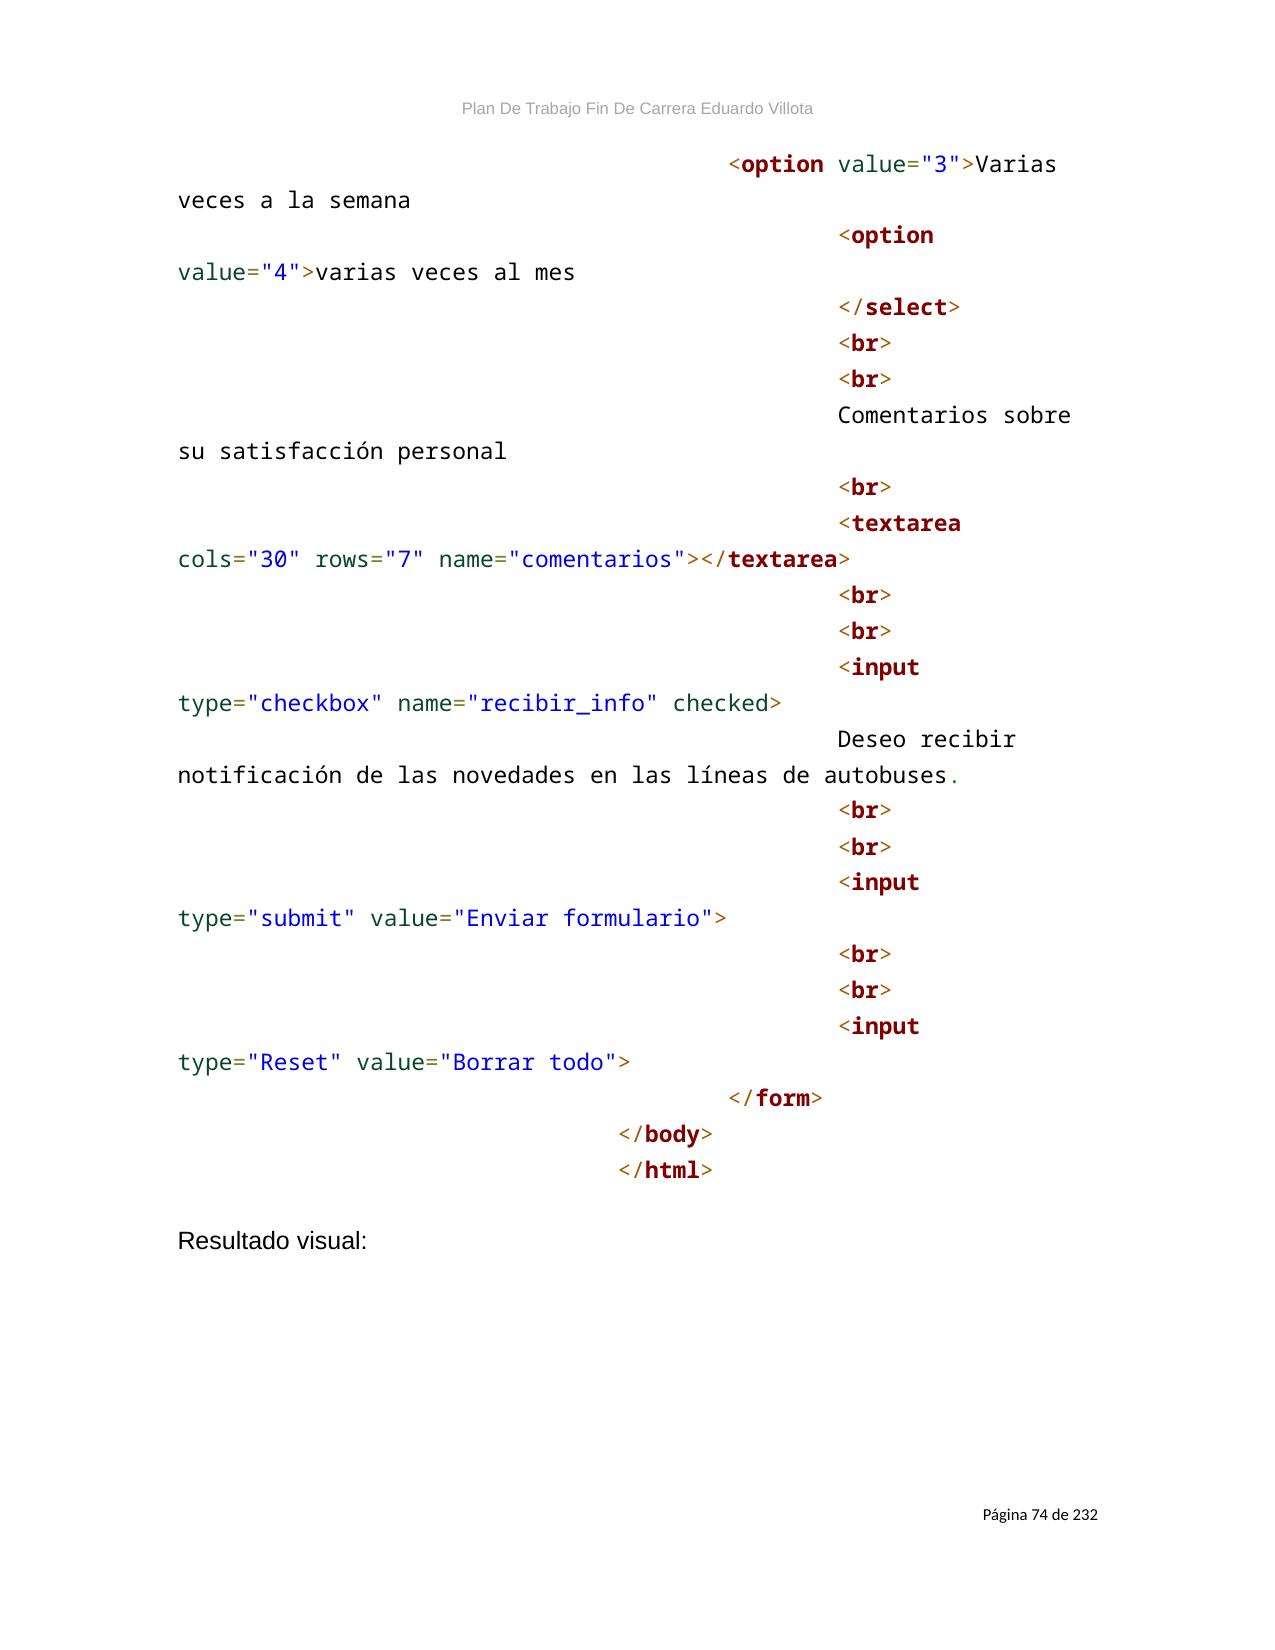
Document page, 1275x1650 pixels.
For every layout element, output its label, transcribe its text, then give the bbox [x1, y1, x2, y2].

text <br> [177, 938, 1098, 969]
text </form> [177, 1082, 1098, 1113]
text <option value="4">varias veces al mes [177, 219, 1098, 287]
text <br> [177, 471, 1098, 502]
text Resultado visual: [177, 1226, 1098, 1254]
text </body> [177, 1118, 1098, 1149]
text <br> [177, 363, 1098, 394]
text <input type="submit" value="Enviar formulario"> [177, 866, 1098, 933]
text <br> [177, 974, 1098, 1005]
text <br> [177, 579, 1098, 610]
text <input type="Reset" value="Borrar todo"> [177, 1010, 1098, 1077]
text <br> [177, 794, 1098, 826]
text <br> [177, 830, 1098, 862]
text <br> [177, 615, 1098, 646]
text <input type="checkbox" name="recibir_info" checked> [177, 651, 1098, 718]
text Deseo recibir notificación de las novedades en las líneas de autobuses. [177, 723, 1098, 790]
text Comentarios sobre su satisfacción personal [177, 399, 1098, 466]
text <textarea cols="30" rows="7" name="comentarios"></textarea> [177, 507, 1098, 574]
text <br> [177, 327, 1098, 358]
text </html> [177, 1154, 1098, 1185]
text </select> [177, 291, 1098, 323]
text <option value="3">Varias veces a la semana [177, 148, 1098, 215]
